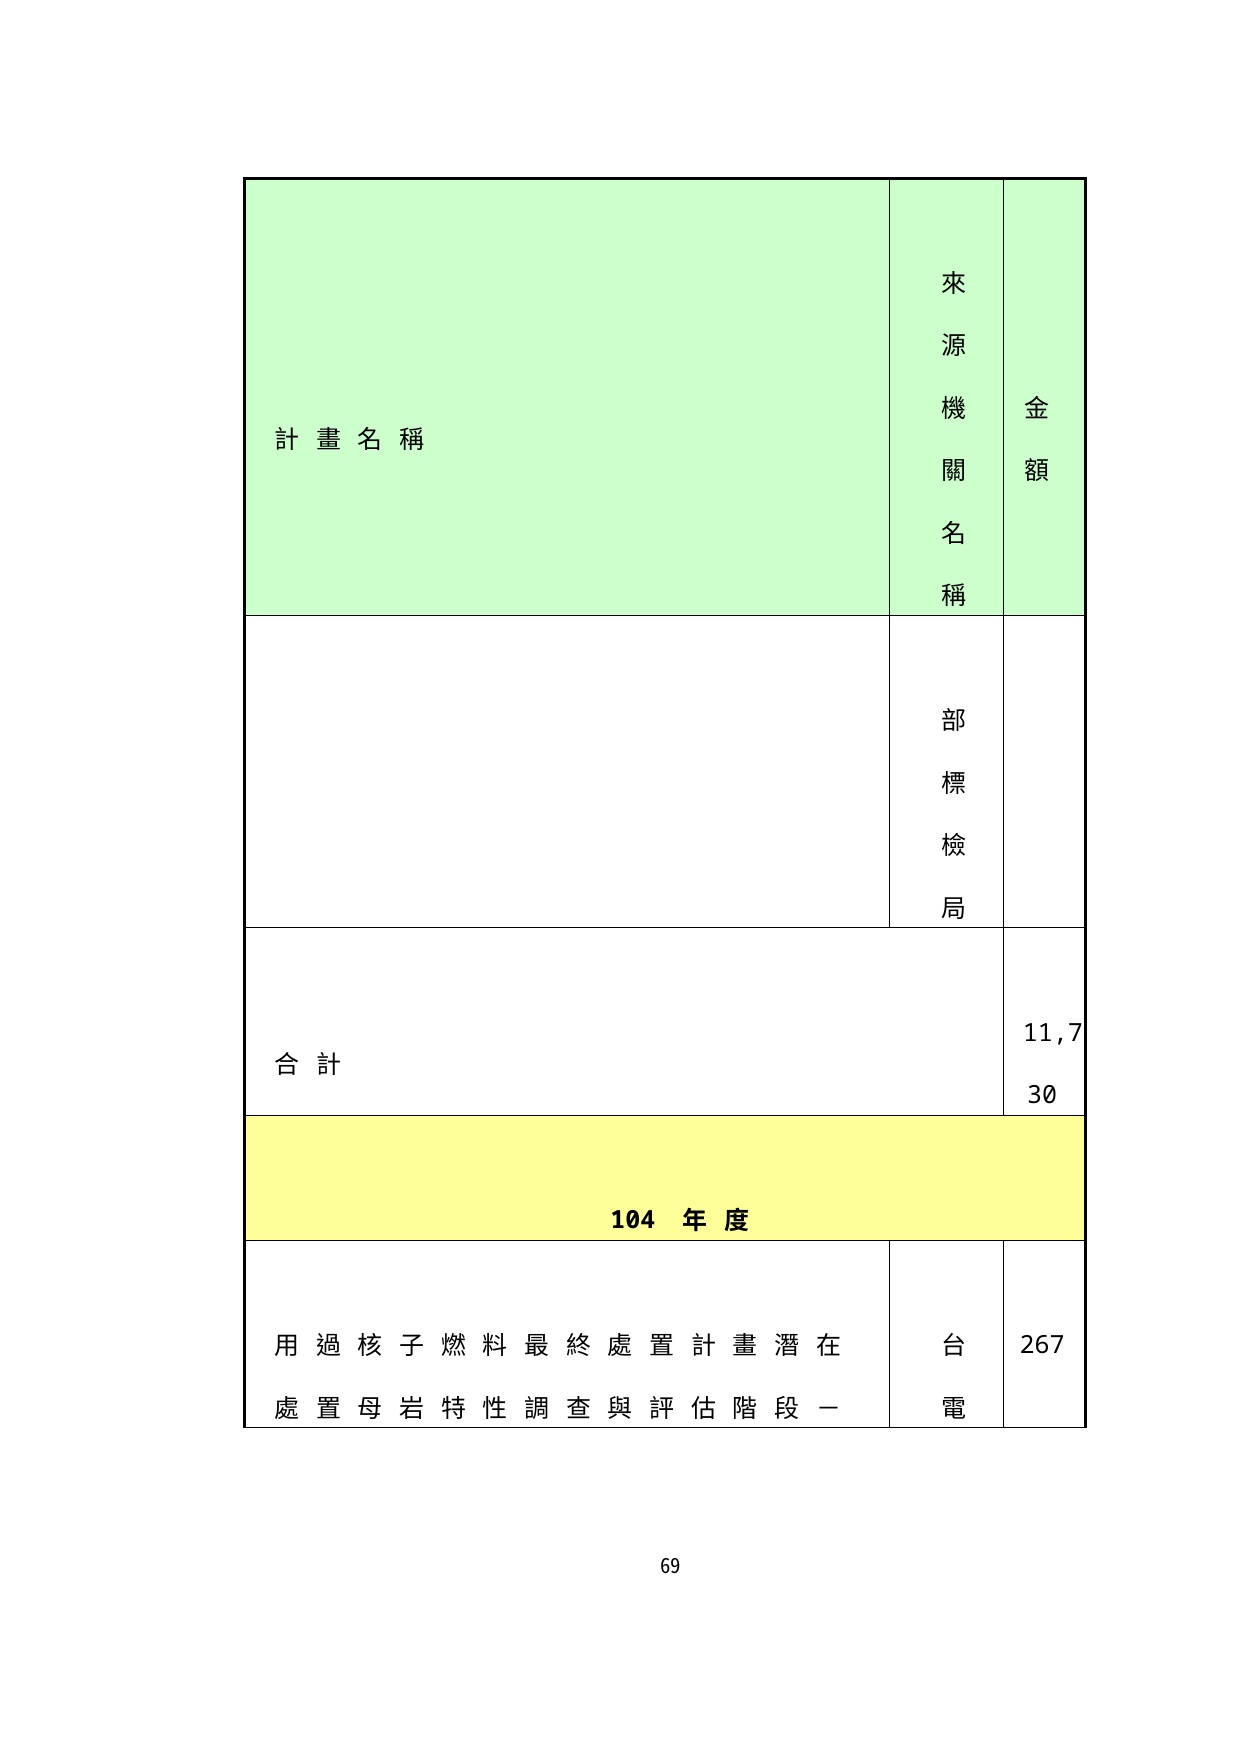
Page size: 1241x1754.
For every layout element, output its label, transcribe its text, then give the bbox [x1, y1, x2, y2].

table_cell 267 [1004, 1241, 1084, 1427]
table_cell 合計 [246, 928, 1003, 1115]
table_header 計畫名稱 [246, 180, 889, 615]
table_cell 用過核子燃料最終處置計畫潛在處置母岩特性調查與評估階段－ [246, 1241, 889, 1427]
table_cell 104年度 [246, 1116, 1084, 1240]
table_header 金額 [1004, 180, 1084, 615]
table_cell [1004, 616, 1084, 927]
table_cell 部 標檢局 [890, 616, 1003, 927]
table_cell 台電 [890, 1241, 1003, 1427]
table_header 來源機關名稱 [890, 180, 1003, 615]
table_cell 11,730 [1004, 928, 1084, 1115]
table_cell [246, 616, 889, 927]
